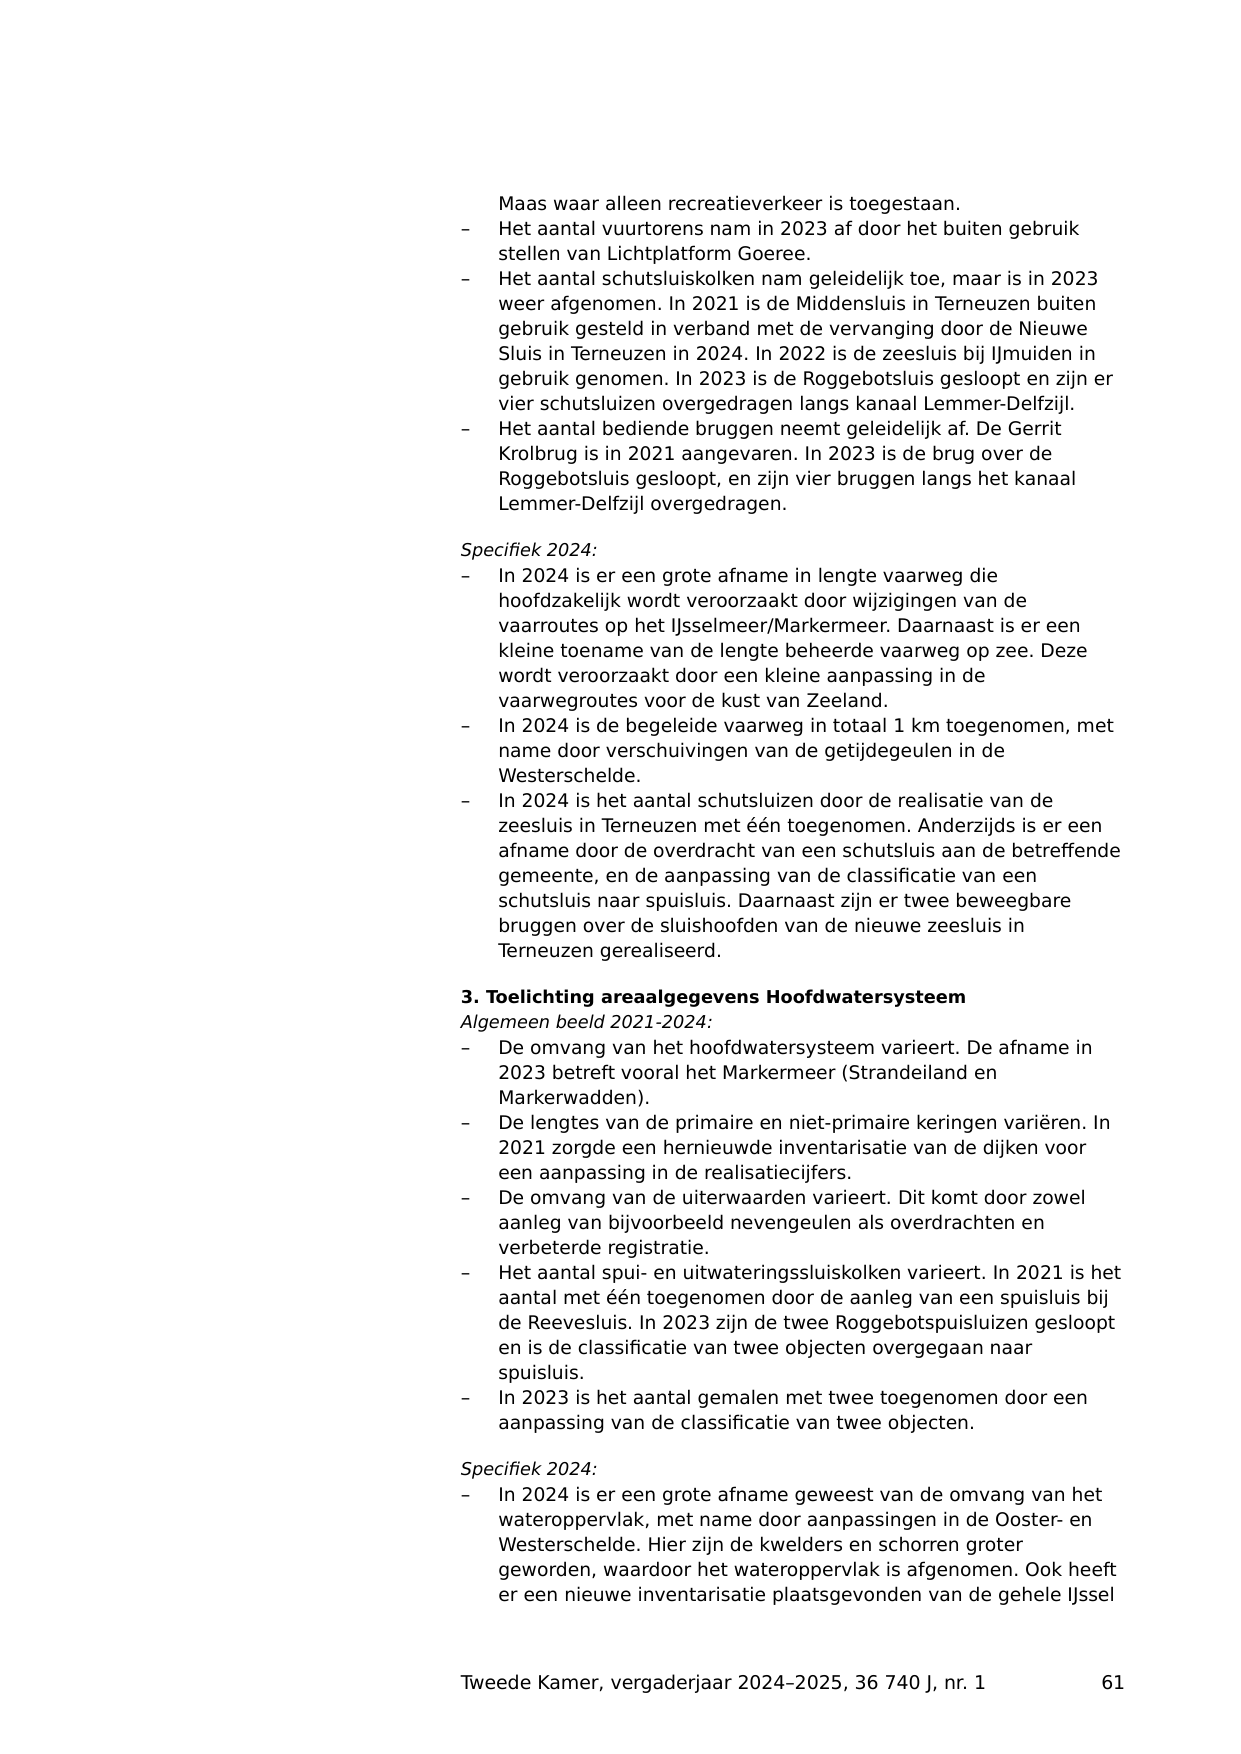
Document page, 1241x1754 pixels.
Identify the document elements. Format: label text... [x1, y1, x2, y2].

list Maas waar alleen recreatieverkeer is toegestaan. [461, 191, 1125, 216]
list In 2024 is het aantal schutsluizen door de realisatie van de zeesluis in Terneuzen met één toegenomen. Anderzijds is er een afname door de overdracht van een schutsluis aan de betreffende gemeente, en de aanpassing van de classificatie van een schutsluis naar spuisluis. Daarnaast zijn er twee beweegbare bruggen over de sluishoofden van de nieuwe zeesluis in Terneuzen gerealiseerd. [461, 788, 1125, 963]
text 3. Toelichting areaalgegevens Hoofdwatersysteem [461, 985, 1125, 1008]
text Specifiek 2024: [461, 1457, 1125, 1479]
list De omvang van de uiterwaarden varieert. Dit komt door zowel aanleg van bijvoorbeeld nevengeulen als overdrachten en verbeterde registratie. [461, 1185, 1125, 1260]
list In 2024 is de begeleide vaarweg in totaal 1 km toegenomen, met name door verschuivingen van de getijdegeulen in de Westerschelde. [461, 713, 1125, 788]
list In 2024 is er een grote afname in lengte vaarweg die hoofdzakelijk wordt veroorzaakt door wijzigingen van de vaarroutes op het IJsselmeer/Markermeer. Daarnaast is er een kleine toename van de lengte beheerde vaarweg op zee. Deze wordt veroorzaakt door een kleine aanpassing in de vaarwegroutes voor de kust van Zeeland. [461, 563, 1125, 713]
list Het aantal schutsluiskolken nam geleidelijk toe, maar is in 2023 weer afgenomen. In 2021 is de Middensluis in Terneuzen buiten gebruik gesteld in verband met de vervanging door de Nieuwe Sluis in Terneuzen in 2024. In 2022 is de zeesluis bij IJmuiden in gebruik genomen. In 2023 is de Roggebotsluis gesloopt en zijn er vier schutsluizen overgedragen langs kanaal Lemmer-Delfzijl. [461, 266, 1125, 416]
text Algemeen beeld 2021-2024: [461, 1010, 1125, 1033]
list Het aantal bediende bruggen neemt geleidelijk af. De Gerrit Krolbrug is in 2021 aangevaren. In 2023 is de brug over de Roggebotsluis gesloopt, en zijn vier bruggen langs het kanaal Lemmer-Delfzijl overgedragen. [461, 416, 1125, 516]
list Het aantal vuurtorens nam in 2023 af door het buiten gebruik stellen van Lichtplatform Goeree. [461, 216, 1125, 266]
list In 2023 is het aantal gemalen met twee toegenomen door een aanpassing van de classificatie van twee objecten. [461, 1385, 1125, 1435]
list Het aantal spui- en uitwateringssluiskolken varieert. In 2021 is het aantal met één toegenomen door de aanleg van een spuisluis bij de Reevesluis. In 2023 zijn de twee Roggebotspuisluizen gesloopt en is de classificatie van twee objecten overgegaan naar spuisluis. [461, 1260, 1125, 1385]
list De omvang van het hoofdwatersysteem varieert. De afname in 2023 betreft vooral het Markermeer (Strandeiland en Markerwadden). [461, 1035, 1125, 1110]
list De lengtes van de primaire en niet-primaire keringen variëren. In 2021 zorgde een hernieuwde inventarisatie van de dijken voor een aanpassing in de realisatiecijfers. [461, 1110, 1125, 1185]
text Specifiek 2024: [461, 538, 1125, 561]
list In 2024 is er een grote afname geweest van de omvang van het wateroppervlak, met name door aanpassingen in de Ooster- en Westerschelde. Hier zijn de kwelders en schorren groter geworden, waardoor het wateroppervlak is afgenomen. Ook heeft er een nieuwe inventarisatie plaatsgevonden van de gehele IJssel [461, 1482, 1125, 1607]
